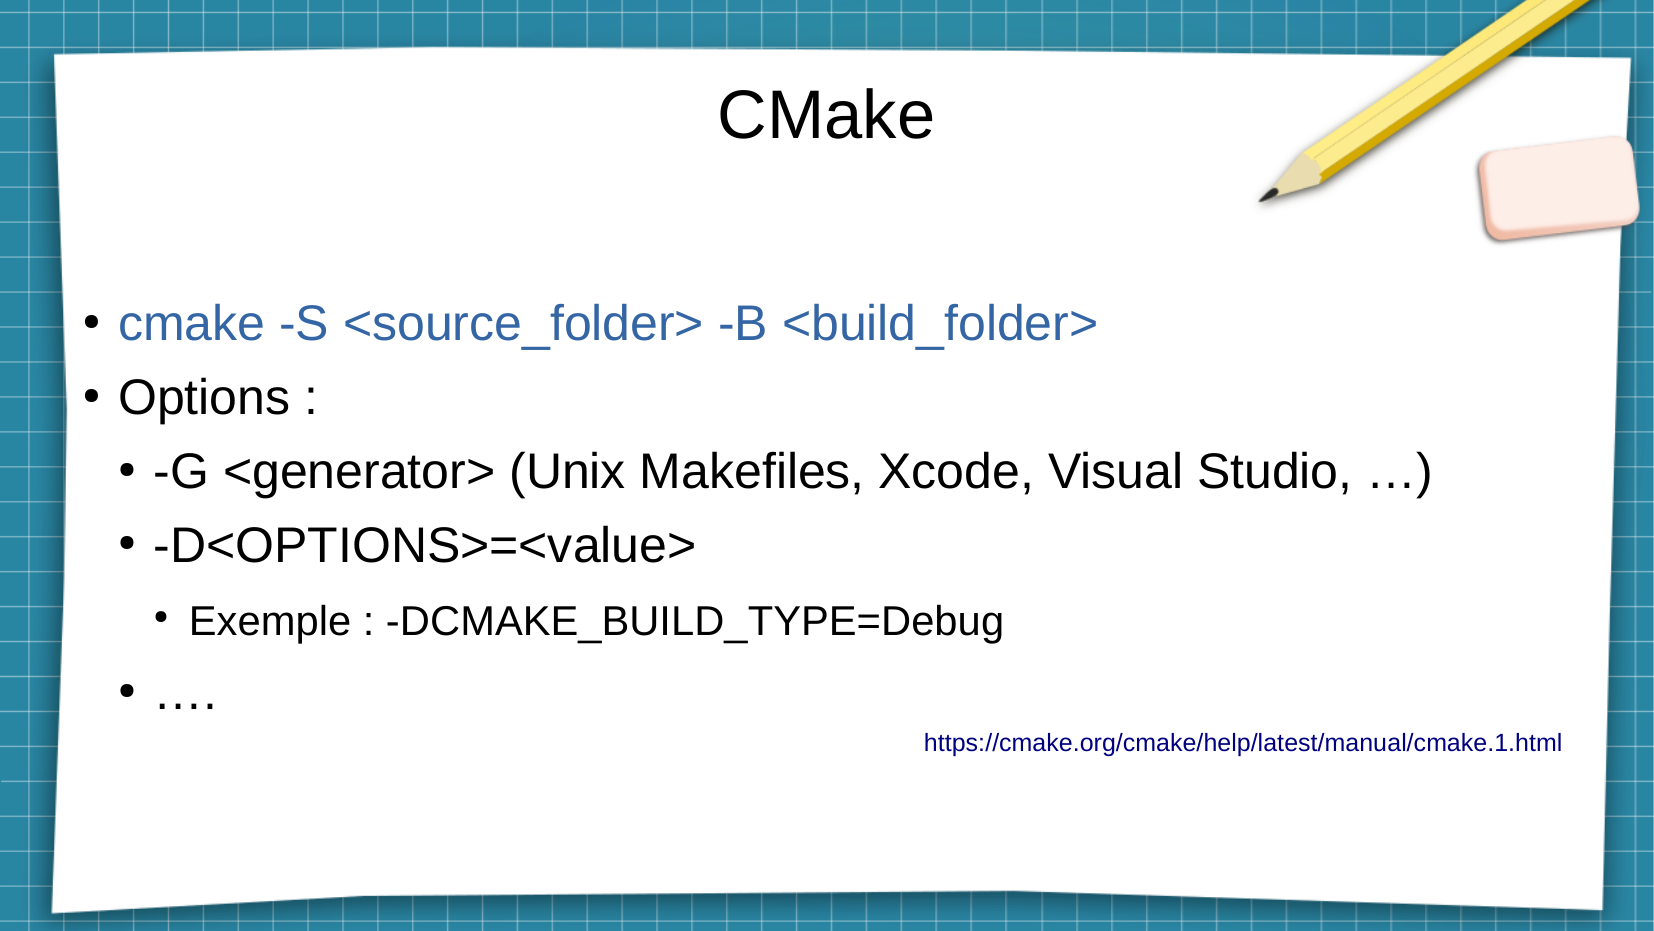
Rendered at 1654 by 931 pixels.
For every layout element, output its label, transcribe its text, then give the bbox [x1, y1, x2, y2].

picture [0, 0, 1654, 931]
title CMake [82, 37, 1571, 193]
subtitle cmake -S <source_folder> -B <build_folder> Options : -G <generator> (Unix Makefiles, Xcode, Visual Studio, …) -D<OPTIONS>=<value> Exemple : -DCMAKE_BUILD_TYPE=Debug …. https://cmake.org/cmake/help/latest/manual/cmake.1.html [82, 213, 1571, 758]
